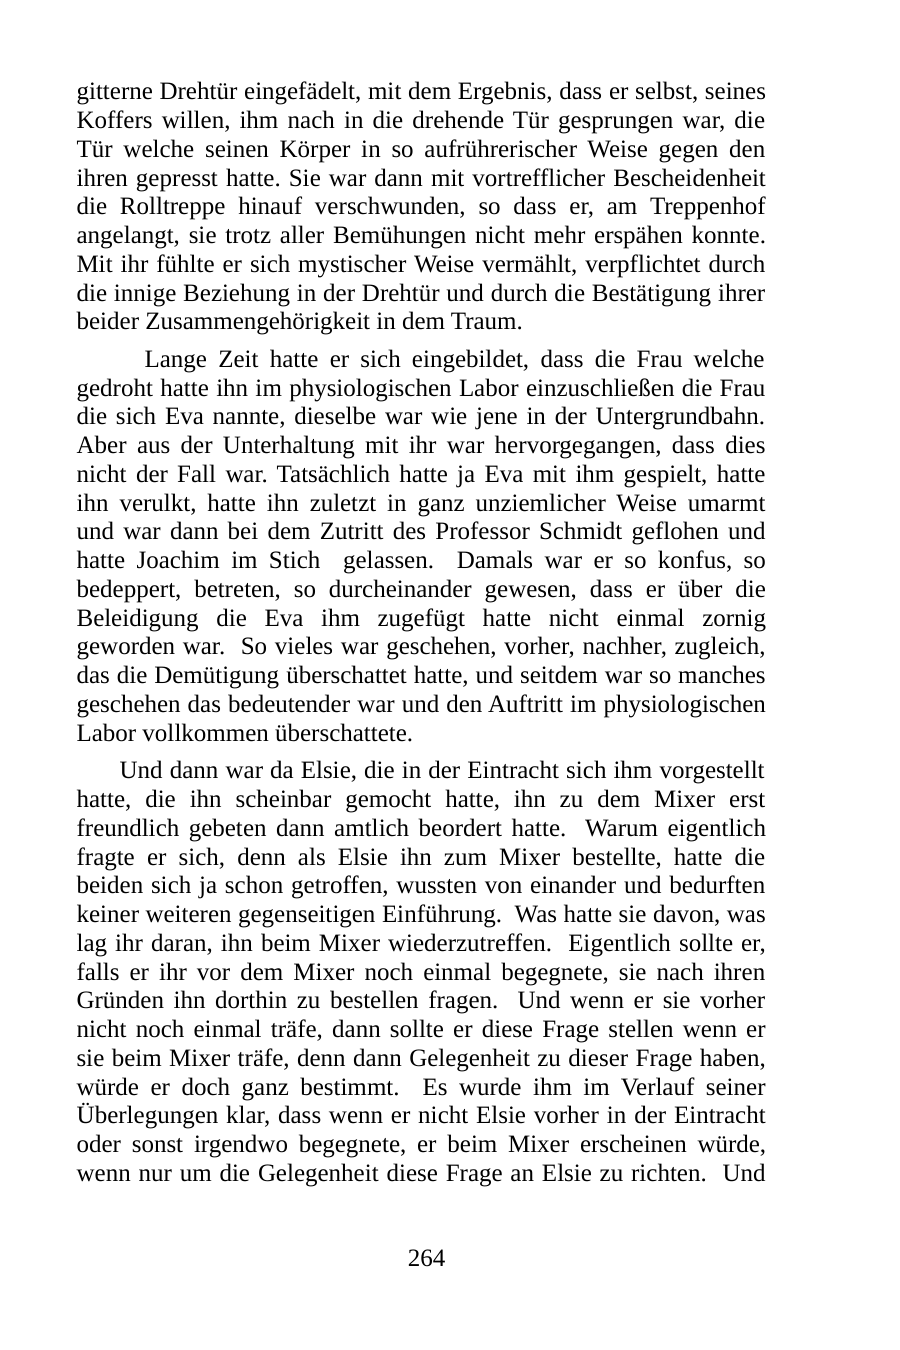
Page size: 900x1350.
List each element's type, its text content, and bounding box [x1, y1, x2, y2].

text Und dann war da Elsie, die in der Eintracht sich ihm vorgestellt hatte, die ihn scheinbar gemocht hatte, ihn zu dem Mixer erst freundlich gebeten dann amtlich beordert hatte. Warum eigentlich fragte er sich, denn als Elsie ihn zum Mixer bestellte, hatte die beiden sich ja schon getroffen, wussten von einander und bedurften keiner weiteren gegenseitigen Einführung. Was hatte sie davon, was lag ihr daran, ihn beim Mixer wiederzutreffen. Eigentlich sollte er, falls er ihr vor dem Mixer noch einmal begegnete, sie nach ihren Gründen ihn dorthin zu bestellen fragen. Und wenn er sie vorher nicht noch einmal träfe, dann sollte er diese Frage stellen wenn er sie beim Mixer träfe, denn dann Gelegenheit zu dieser Frage haben, würde er doch ganz bestimmt. Es wurde ihm im Verlauf seiner Überlegungen klar, dass wenn er nicht Elsie vorher in der Eintracht oder sonst irgendwo begegnete, er beim Mixer erscheinen würde, wenn nur um die Gelegenheit diese Frage an Elsie zu richten. Und [76, 756, 766, 1187]
text gitterne Drehtür eingefädelt, mit dem Ergebnis, dass er selbst, seines Koffers willen, ihm nach in die drehende Tür gesprungen war, die Tür welche seinen Körper in so aufrührerischer Weise gegen den ihren gepresst hatte. Sie war dann mit vortrefflicher Bescheidenheit die Rolltreppe hinauf verschwunden, so dass er, am Treppenhof angelangt, sie trotz aller Bemühungen nicht mehr erspähen konnte. Mit ihr fühlte er sich mystischer Weise vermählt, verpflichtet durch die innige Beziehung in der Drehtür und durch die Bestätigung ihrer beider Zusammengehörigkeit in dem Traum. [76, 76, 766, 335]
text Lange Zeit hatte er sich eingebildet, dass die Frau welche gedroht hatte ihn im physiologischen Labor einzuschließen die Frau die sich Eva nannte, dieselbe war wie jene in der Untergrundbahn. Aber aus der Unterhaltung mit ihr war hervorgegangen, dass dies nicht der Fall war. Tatsächlich hatte ja Eva mit ihm gespielt, hatte ihn verulkt, hatte ihn zuletzt in ganz unziemlicher Weise umarmt und war dann bei dem Zutritt des Professor Schmidt geflohen und hatte Joachim im Stich gelassen. Damals war er so konfus, so bedeppert, betreten, so durcheinander gewesen, dass er über die Beleidigung die Eva ihm zugefügt hatte nicht einmal zornig geworden war. So vieles war geschehen, vorher, nachher, zugleich, das die Demütigung überschattet hatte, und seitdem war so manches geschehen das bedeutender war und den Auftritt im physiologischen Labor vollkommen überschattete. [76, 344, 766, 747]
